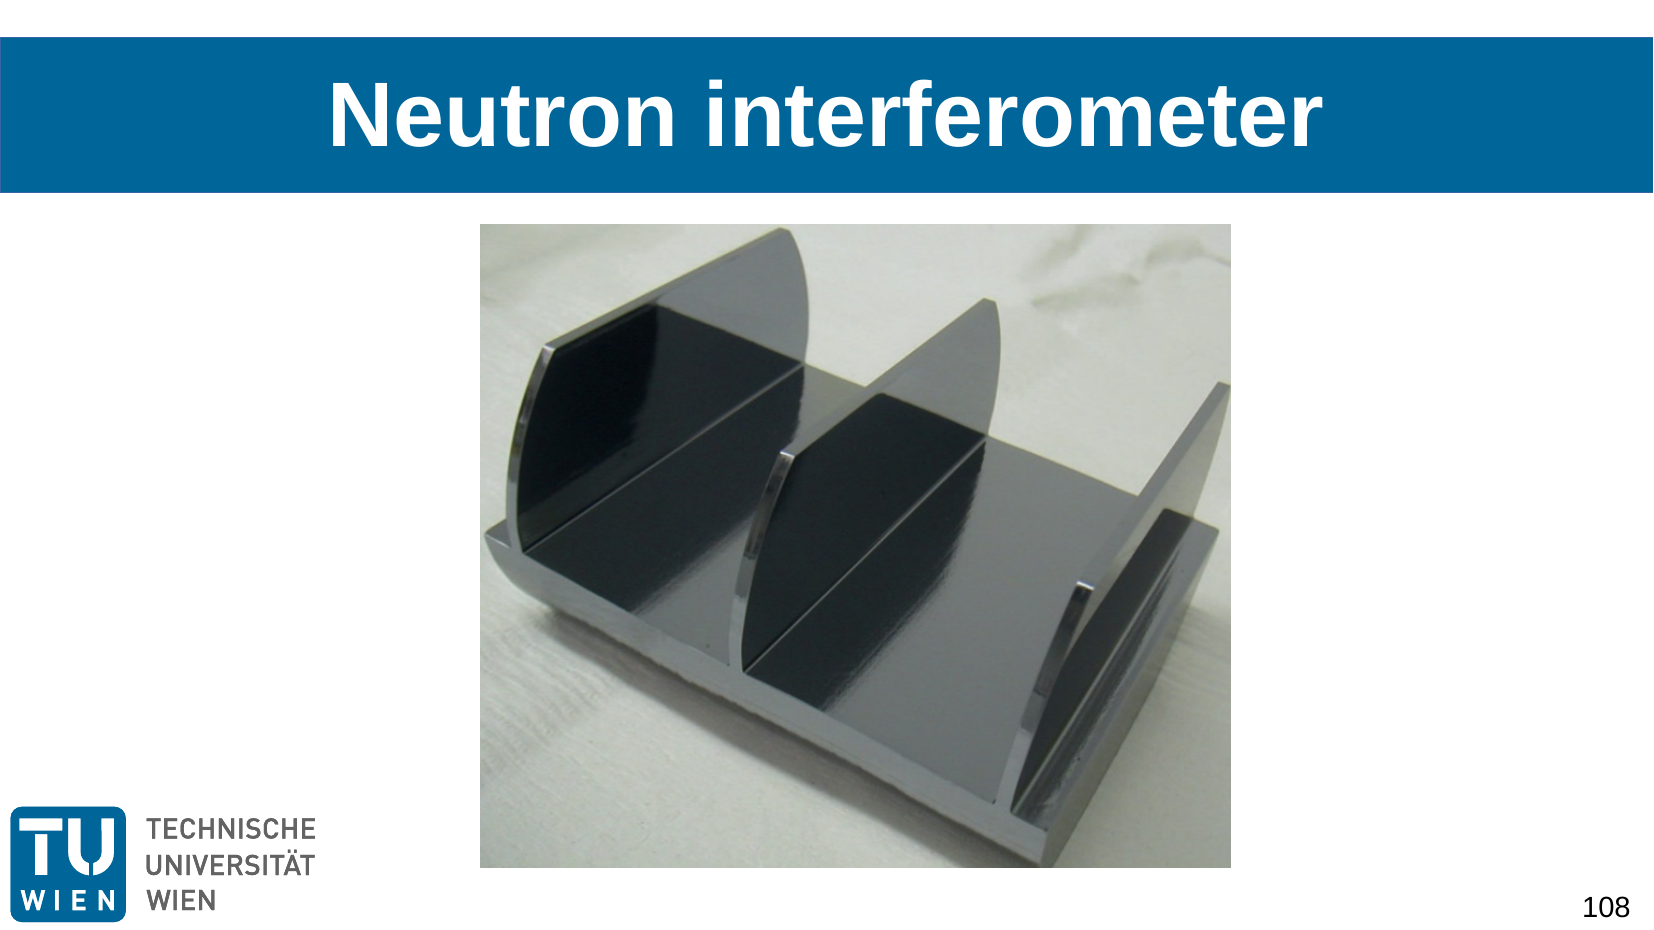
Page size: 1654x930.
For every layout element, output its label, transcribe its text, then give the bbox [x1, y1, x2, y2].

picture [480, 224, 1231, 868]
title Neutron interferometer [0, 37, 1653, 193]
